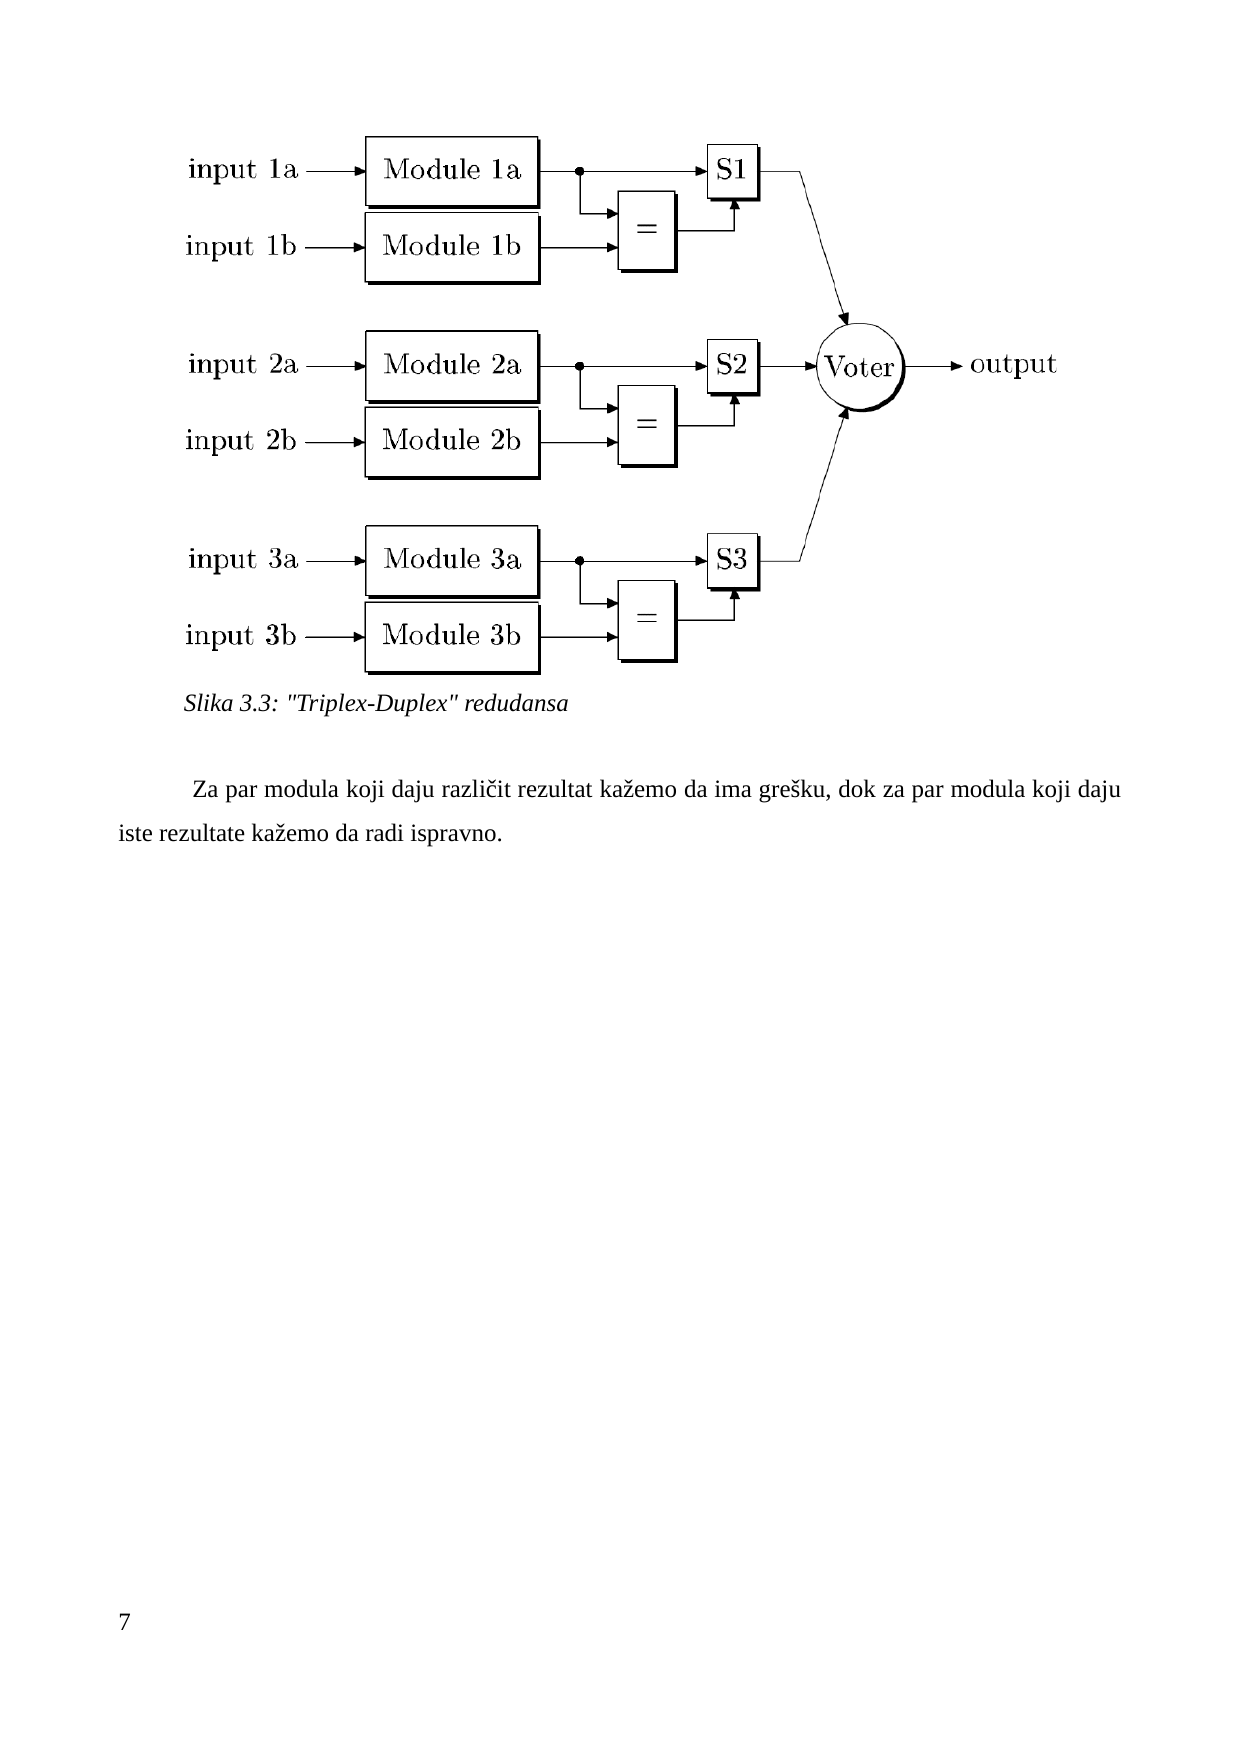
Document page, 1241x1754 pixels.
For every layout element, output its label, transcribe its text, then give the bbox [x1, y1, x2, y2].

text Za par modula koji daju različit rezultat kažemo da ima grešku, dok za par modula koji daju iste rezultate kažemo da radi ispravno. [118, 774, 1122, 846]
picture [183, 130, 1057, 683]
text Slika 3.3: "Triplex-Duplex" redudansa [183, 683, 1057, 717]
